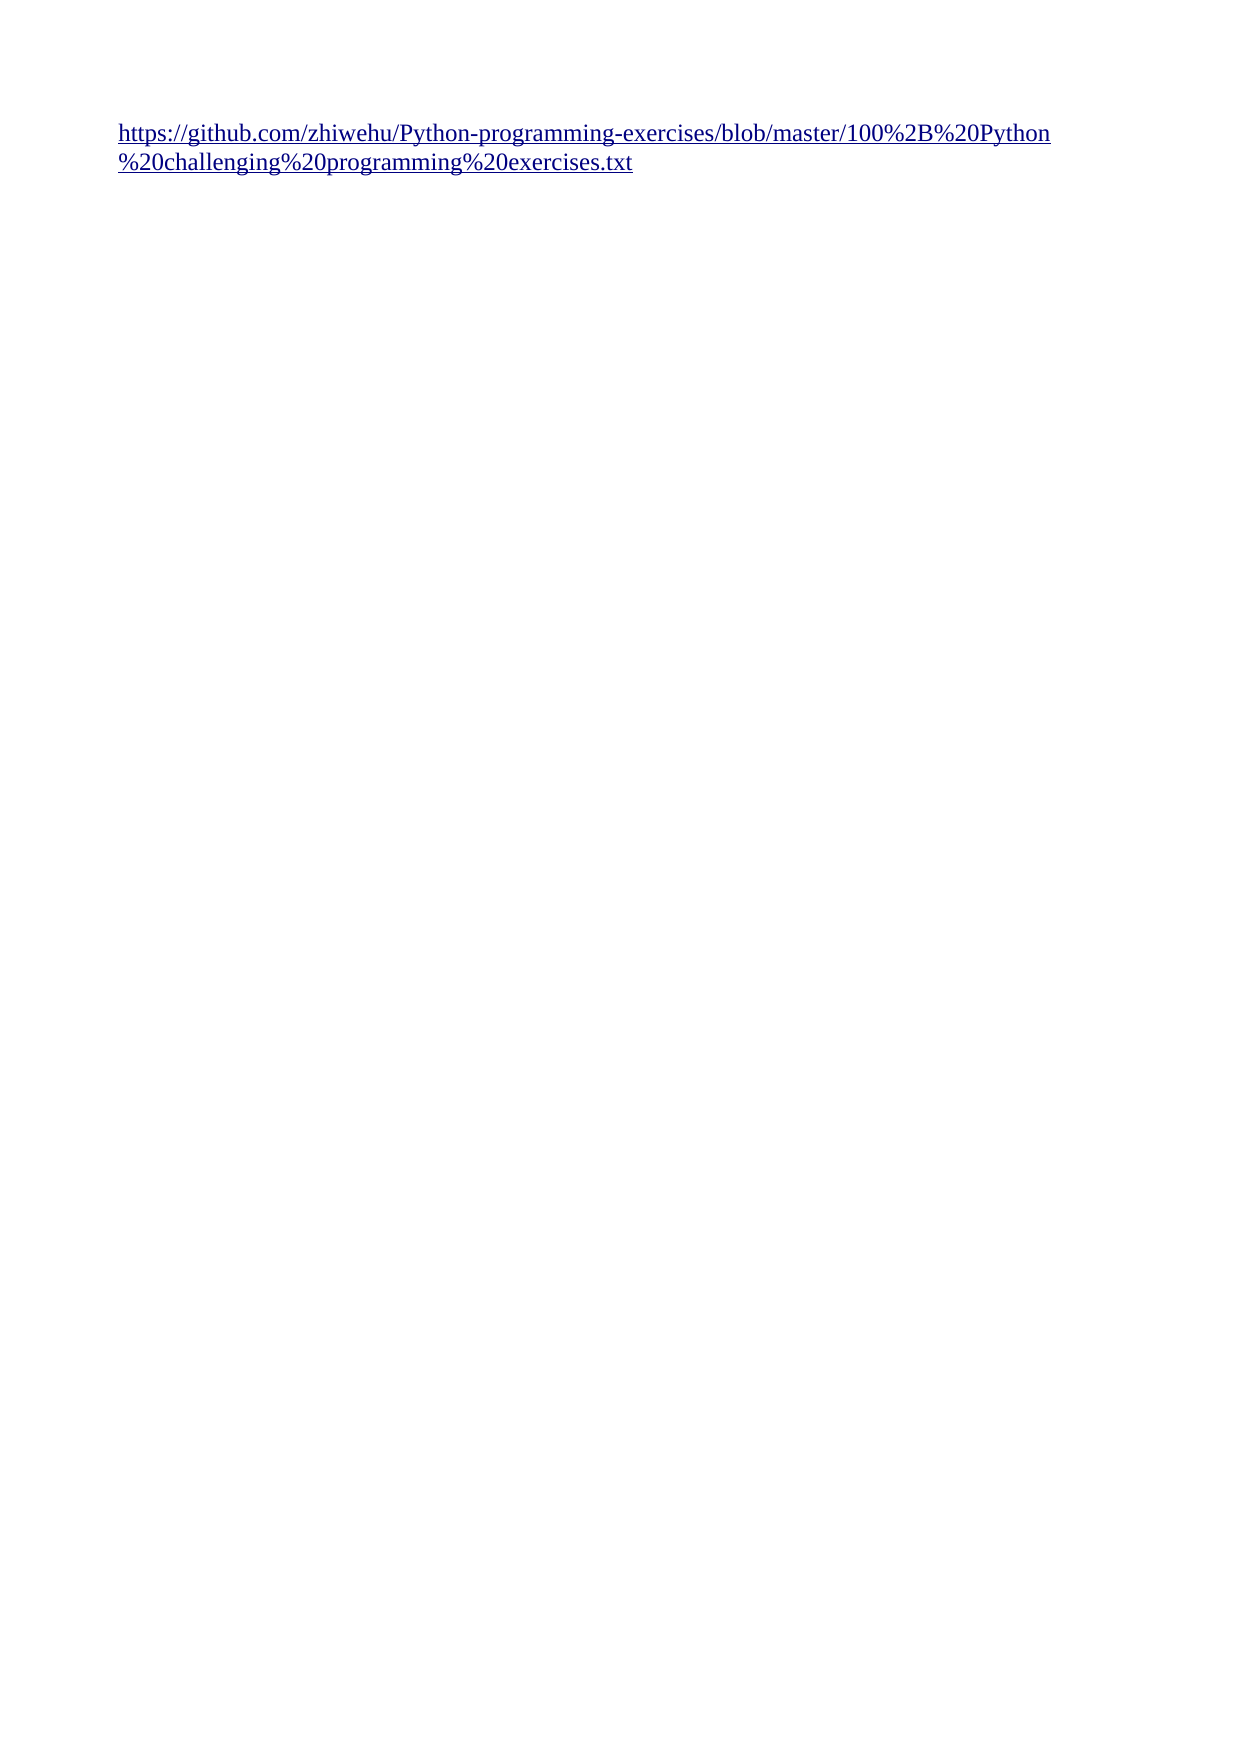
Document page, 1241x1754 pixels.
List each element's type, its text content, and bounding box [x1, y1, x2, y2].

text https://github.com/zhiwehu/Python-programming-exercises/blob/master/100%2B%20Python%20challenging%20programming%20exercises.txt [118, 118, 1122, 176]
